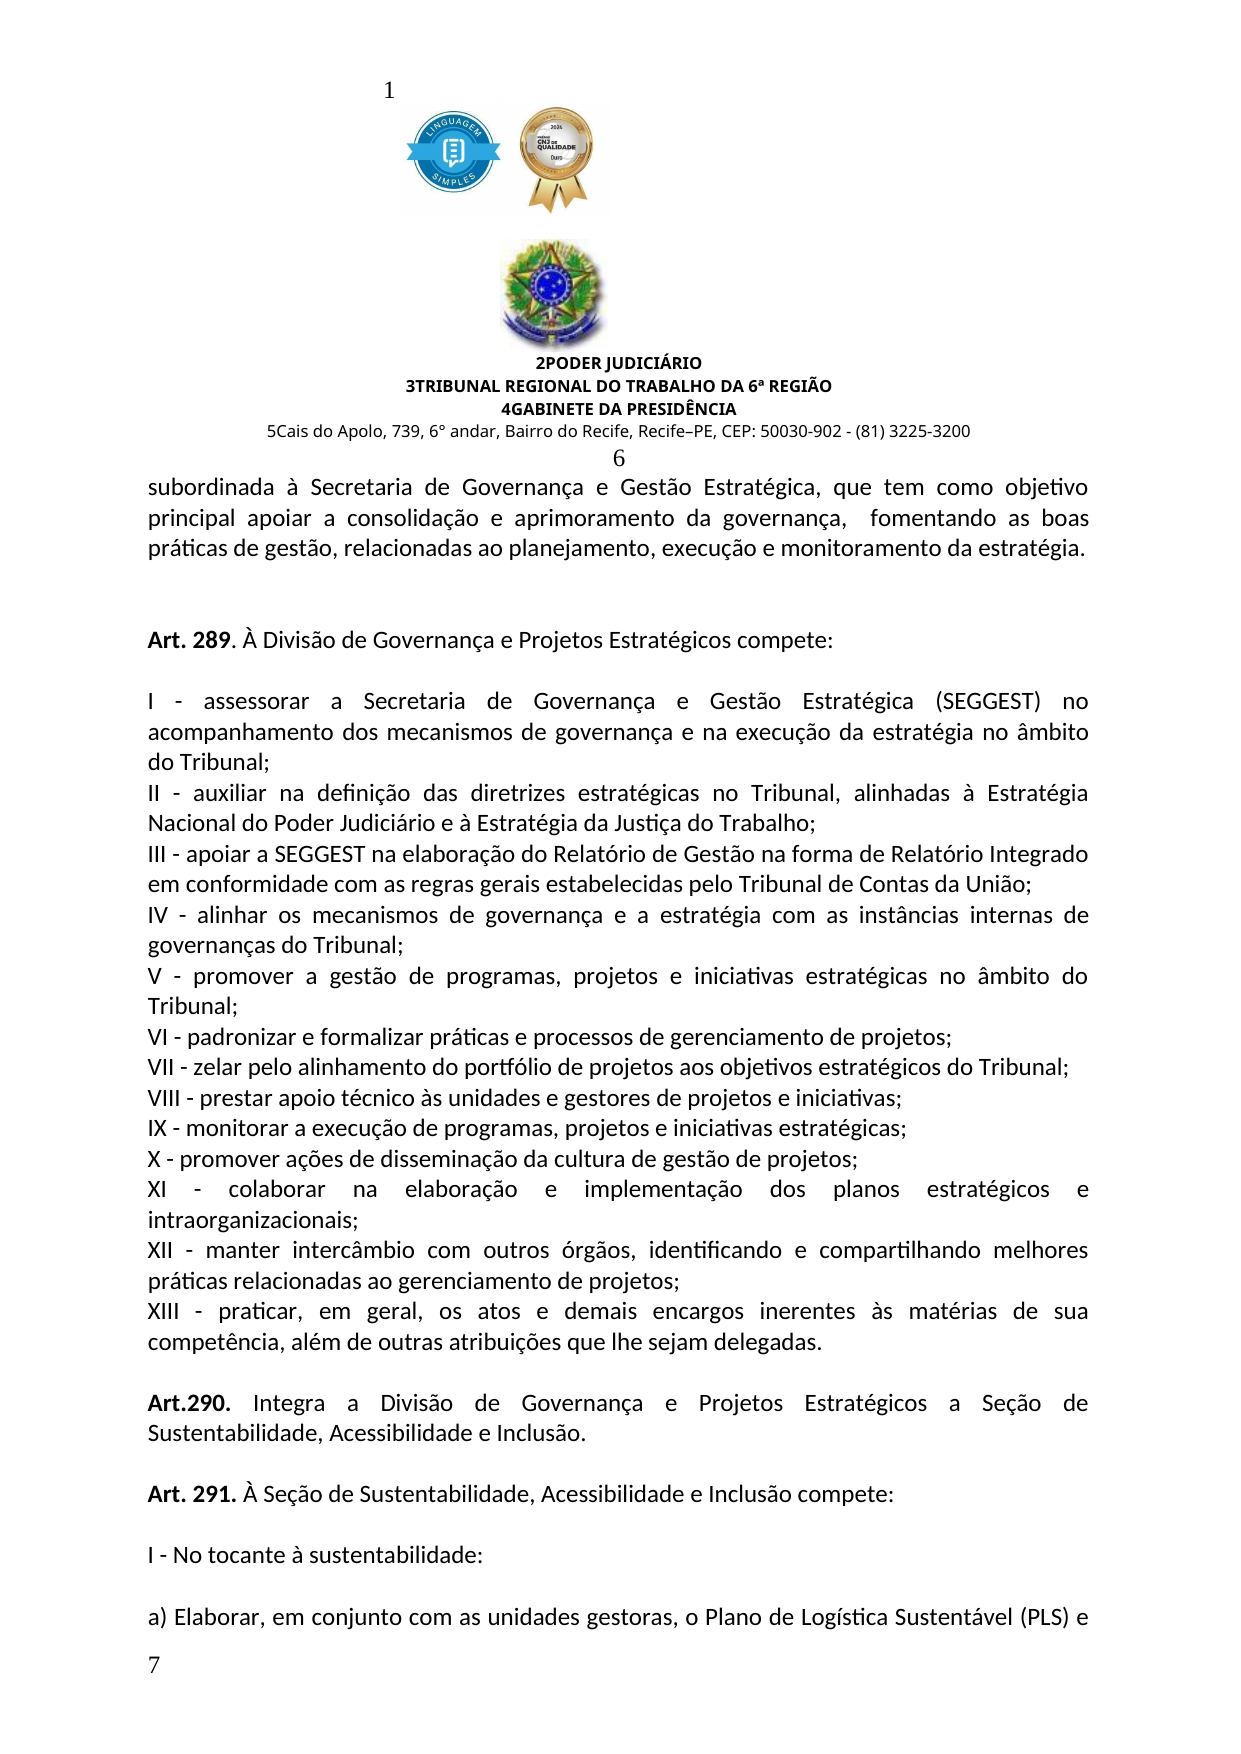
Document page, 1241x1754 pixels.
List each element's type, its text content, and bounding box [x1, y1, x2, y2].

text Art.290. Integra a Divisão de Governança e Projetos Estratégicos a Seção de Sustentabilidade, Acessibilidade e Inclusão. [147, 1387, 1090, 1448]
text III - apoiar a SEGGEST na elaboração do Relatório de Gestão na forma de Relatório Integrado em conformidade com as regras gerais estabelecidas pelo Tribunal de Contas da União; [147, 838, 1090, 899]
text Art. 289. À Divisão de Governança e Projetos Estratégicos compete: [147, 624, 1090, 654]
text I - assessorar a Secretaria de Governança e Gestão Estratégica (SEGGEST) no acompanhamento dos mecanismos de governança e na execução da estratégia no âmbito do Tribunal; [147, 685, 1090, 777]
text XIII - praticar, em geral, os atos e demais encargos inerentes às matérias de sua competência, além de outras atribuições que lhe sejam delegadas. [147, 1296, 1090, 1357]
text Art. 291. À Seção de Sustentabilidade, Acessibilidade e Inclusão compete: [147, 1479, 1090, 1509]
text subordinada à Secretaria de Governança e Gestão Estratégica, que tem como objetivo principal apoiar a consolidação e aprimoramento da governança, fomentando as boas práticas de gestão, relacionadas ao planejamento, execução e monitoramento da estratégia. [147, 471, 1090, 563]
text XI - colaborar na elaboração e implementação dos planos estratégicos e intraorganizacionais; [147, 1173, 1090, 1234]
text VI - padronizar e formalizar práticas e processos de gerenciamento de projetos; [147, 1021, 1090, 1051]
text IX - monitorar a execução de programas, projetos e iniciativas estratégicas; [147, 1112, 1090, 1143]
text IV - alinhar os mecanismos de governança e a estratégia com as instâncias internas de governanças do Tribunal; [147, 899, 1090, 960]
text V - promover a gestão de programas, projetos e iniciativas estratégicas no âmbito do Tribunal; [147, 960, 1090, 1021]
text VIII - prestar apoio técnico às unidades e gestores de projetos e iniciativas; [147, 1082, 1090, 1112]
text VII - zelar pelo alinhamento do portfólio de projetos aos objetivos estratégicos do Tribunal; [147, 1051, 1090, 1082]
text I - No tocante à sustentabilidade: [147, 1540, 1090, 1570]
text II - auxiliar na definição das diretrizes estratégicas no Tribunal, alinhadas à Estratégia Nacional do Poder Judiciário e à Estratégia da Justiça do Trabalho; [147, 777, 1090, 838]
text X - promover ações de disseminação da cultura de gestão de projetos; [147, 1143, 1090, 1173]
text a) Elaborar, em conjunto com as unidades gestoras, o Plano de Logística Sustentável (PLS) e [148, 1601, 1090, 1631]
text XII - manter intercâmbio com outros órgãos, identificando e compartilhando melhores práticas relacionadas ao gerenciamento de projetos; [147, 1234, 1090, 1296]
